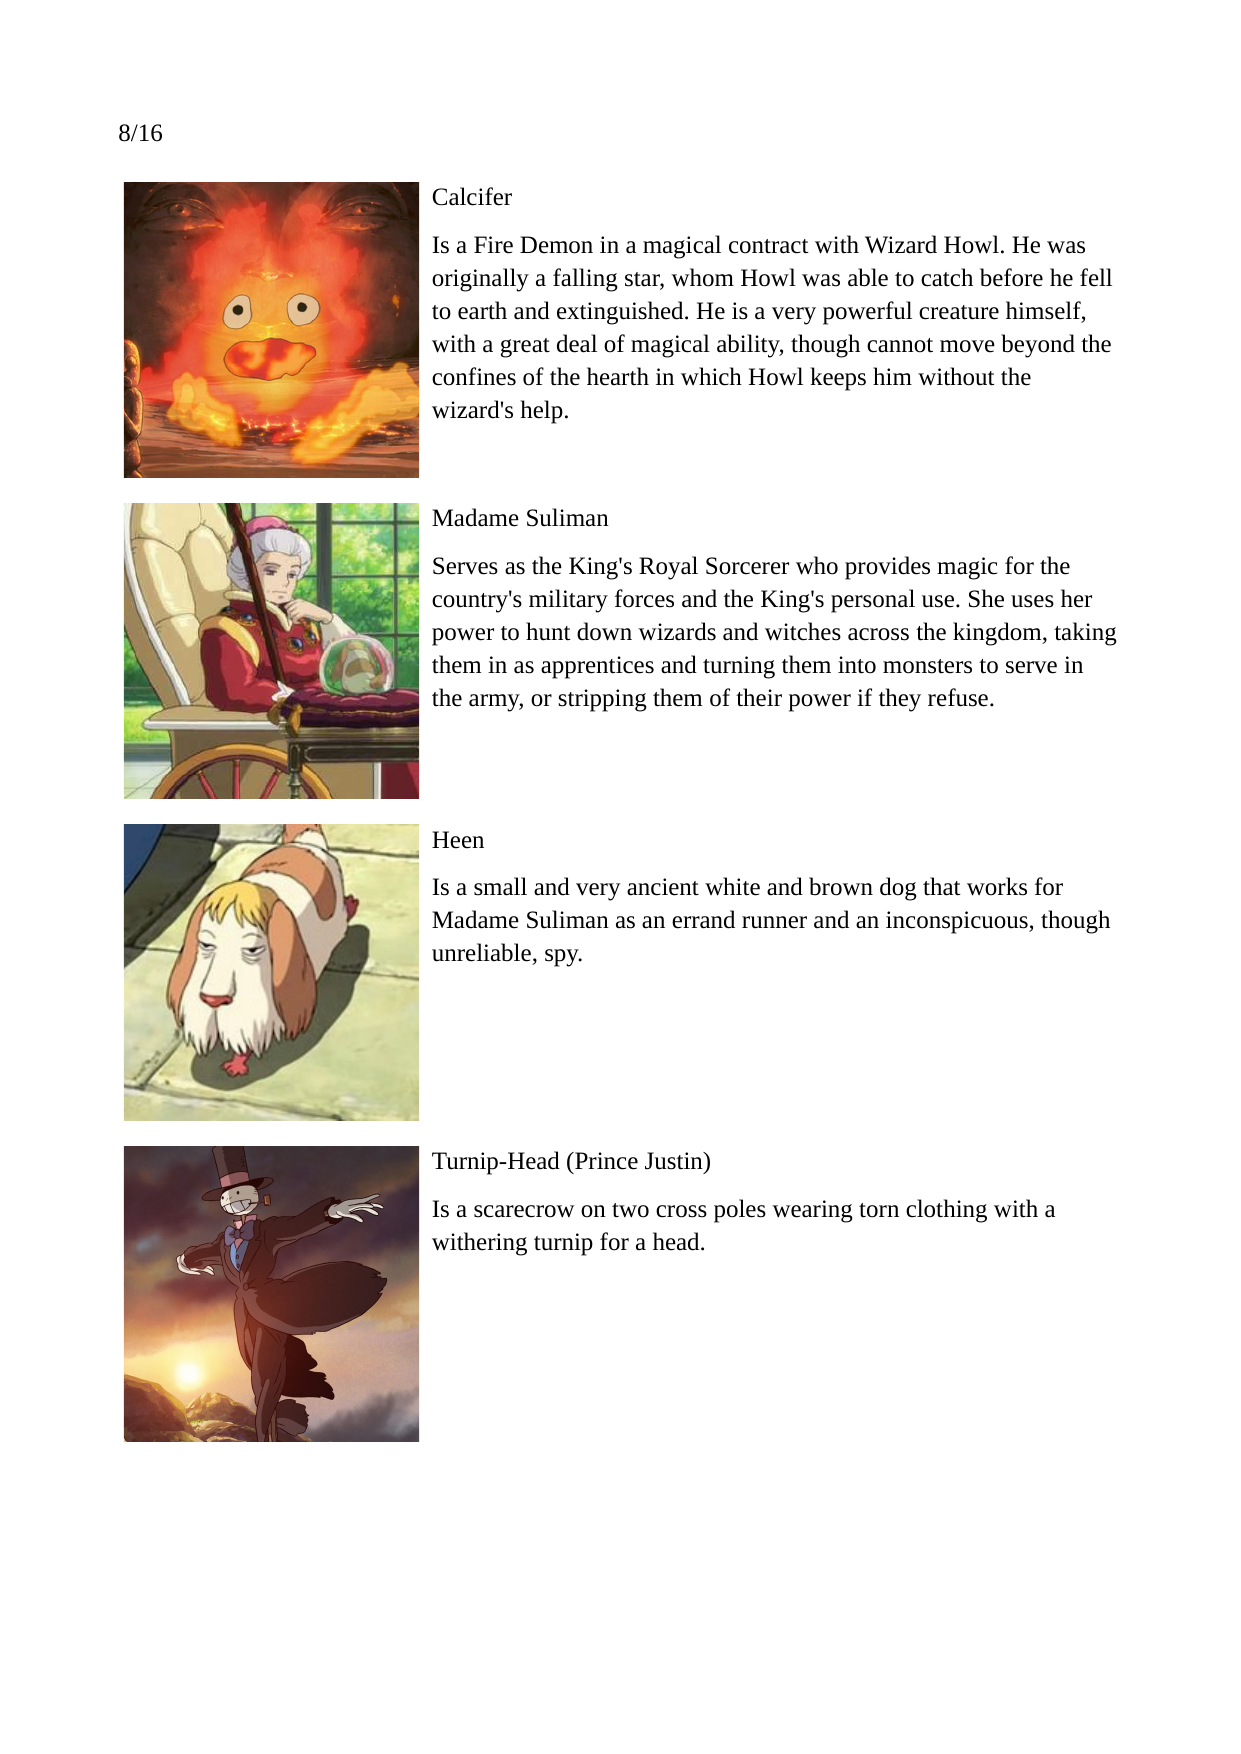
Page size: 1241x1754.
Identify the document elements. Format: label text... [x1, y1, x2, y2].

picture [123, 1146, 420, 1442]
table_cell [118, 1140, 426, 1462]
table_cell Madame Suliman Serves as the King's Royal Sorcerer who provides magic for the country's military forces and the King's personal use. She uses her power to hunt down wizards and witches across the kingdom, taking them in as apprentices and turning them into monsters to serve in the army, or stripping them of their power if they refuse. [426, 498, 1123, 819]
table_cell Turnip-Head (Prince Justin) Is a scarecrow on two cross poles wearing torn clothing with a withering turnip for a head. [426, 1140, 1123, 1462]
table_cell Heen Is a small and very ancient white and brown dog that works for Madame Suliman as an errand runner and an inconspicuous, though unreliable, spy. [426, 819, 1123, 1140]
picture [123, 503, 420, 799]
table_cell [118, 176, 426, 498]
table_cell Calcifer Is a Fire Demon in a magical contract with Wizard Howl. He was originally a falling star, whom Howl was able to catch before he fell to earth and extinguished. He is a very powerful creature himself, with a great deal of magical ability, though cannot move beyond the confines of the hearth in which Howl keeps him without the wizard's help. [426, 176, 1123, 498]
table_cell [118, 498, 426, 819]
table_cell [118, 819, 426, 1140]
picture [123, 824, 420, 1121]
picture [123, 182, 420, 478]
